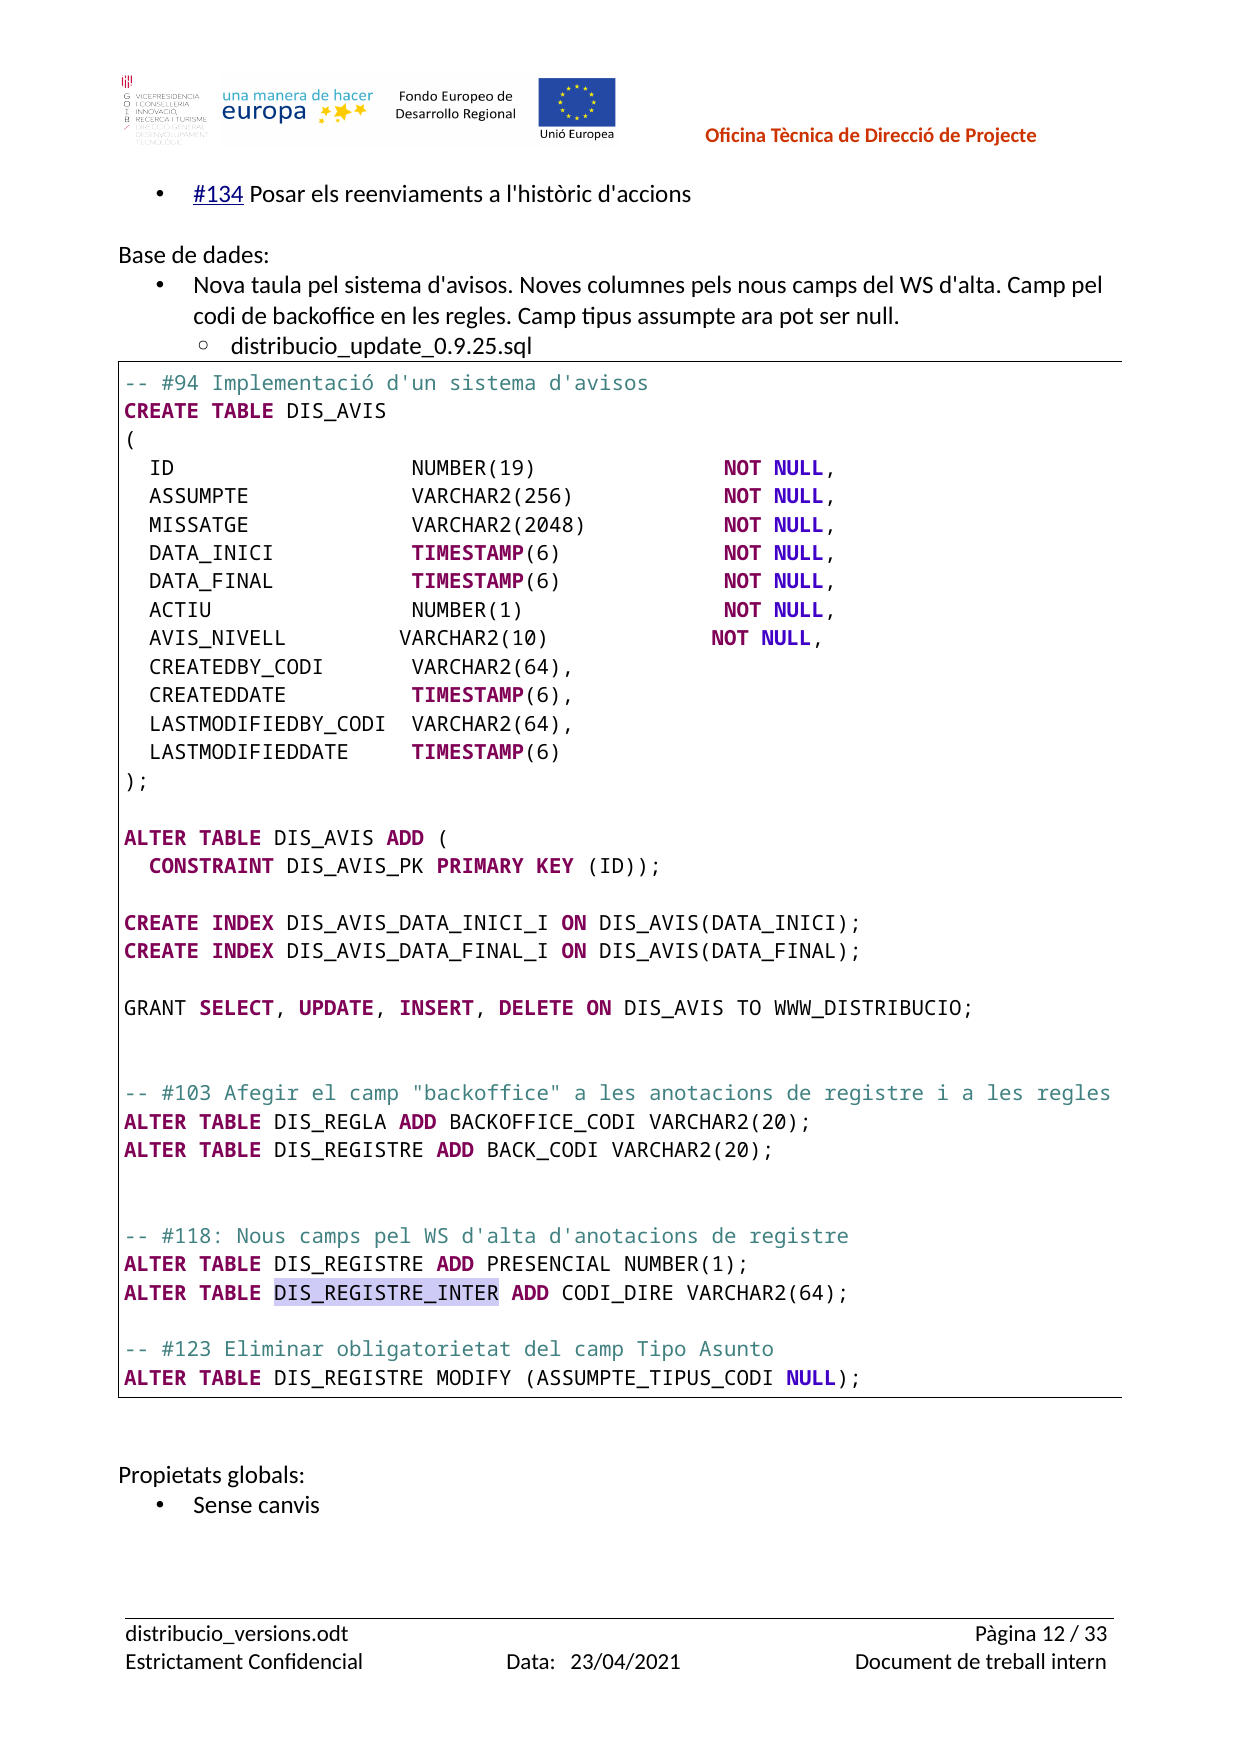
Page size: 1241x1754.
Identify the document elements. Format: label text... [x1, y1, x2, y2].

picture [118, 73, 213, 147]
picture [219, 73, 621, 147]
text Propietats globals: [118, 1459, 1122, 1490]
list distribucio_update_0.9.25.sql [193, 330, 1122, 361]
text Base de dades: [118, 239, 1122, 269]
list #134 Posar els reenviaments a l'històric d'accions [156, 178, 1122, 208]
list Nova taula pel sistema d'avisos. Noves columnes pels nous camps del WS d'alta. Camp pel codi de backoffice en les regles. Camp tipus assumpte ara pot ser null. [156, 269, 1122, 330]
list Sense canvis [156, 1490, 1122, 1520]
table_header -- #94 Implementació d'un sistema d'avisos CREATE TABLE DIS_AVIS ( ID NUMBER(19) NOT NULL, ASSUMPTE VARCHAR2(256) NOT NULL, MISSATGE VARCHAR2(2048) NOT NULL, DATA_INICI TIMESTAMP(6) NOT NULL, DATA_FINAL TIMESTAMP(6) NOT NULL, ACTIU NUMBER(1) NOT NULL, AVIS_NIVELL VARCHAR2(10) NOT NULL, CREATEDBY_CODI VARCHAR2(64), CREATEDDATE TIMESTAMP(6), LASTMODIFIEDBY_CODI VARCHAR2(64), LASTMODIFIEDDATE TIMESTAMP(6) ); ALTER TABLE DIS_AVIS ADD ( CONSTRAINT DIS_AVIS_PK PRIMARY KEY (ID)); CREATE INDEX DIS_AVIS_DATA_INICI_I ON DIS_AVIS(DATA_INICI); CREATE INDEX DIS_AVIS_DATA_FINAL_I ON DIS_AVIS(DATA_FINAL); GRANT SELECT, UPDATE, INSERT, DELETE ON DIS_AVIS TO WWW_DISTRIBUCIO; -- #103 Afegir el camp "backoffice" a les anotacions de registre i a les regles ALTER TABLE DIS_REGLA ADD BACKOFFICE_CODI VARCHAR2(20); ALTER TABLE DIS_REGISTRE ADD BACK_CODI VARCHAR2(20); -- #118: Nous camps pel WS d'alta d'anotacions de registre ALTER TABLE DIS_REGISTRE ADD PRESENCIAL NUMBER(1); ALTER TABLE DIS_REGISTRE_INTER ADD CODI_DIRE VARCHAR2(64); -- #123 Eliminar obligatorietat del camp Tipo Asunto ALTER TABLE DIS_REGISTRE MODIFY (ASSUMPTE_TIPUS_CODI NULL); [119, 362, 1122, 1397]
